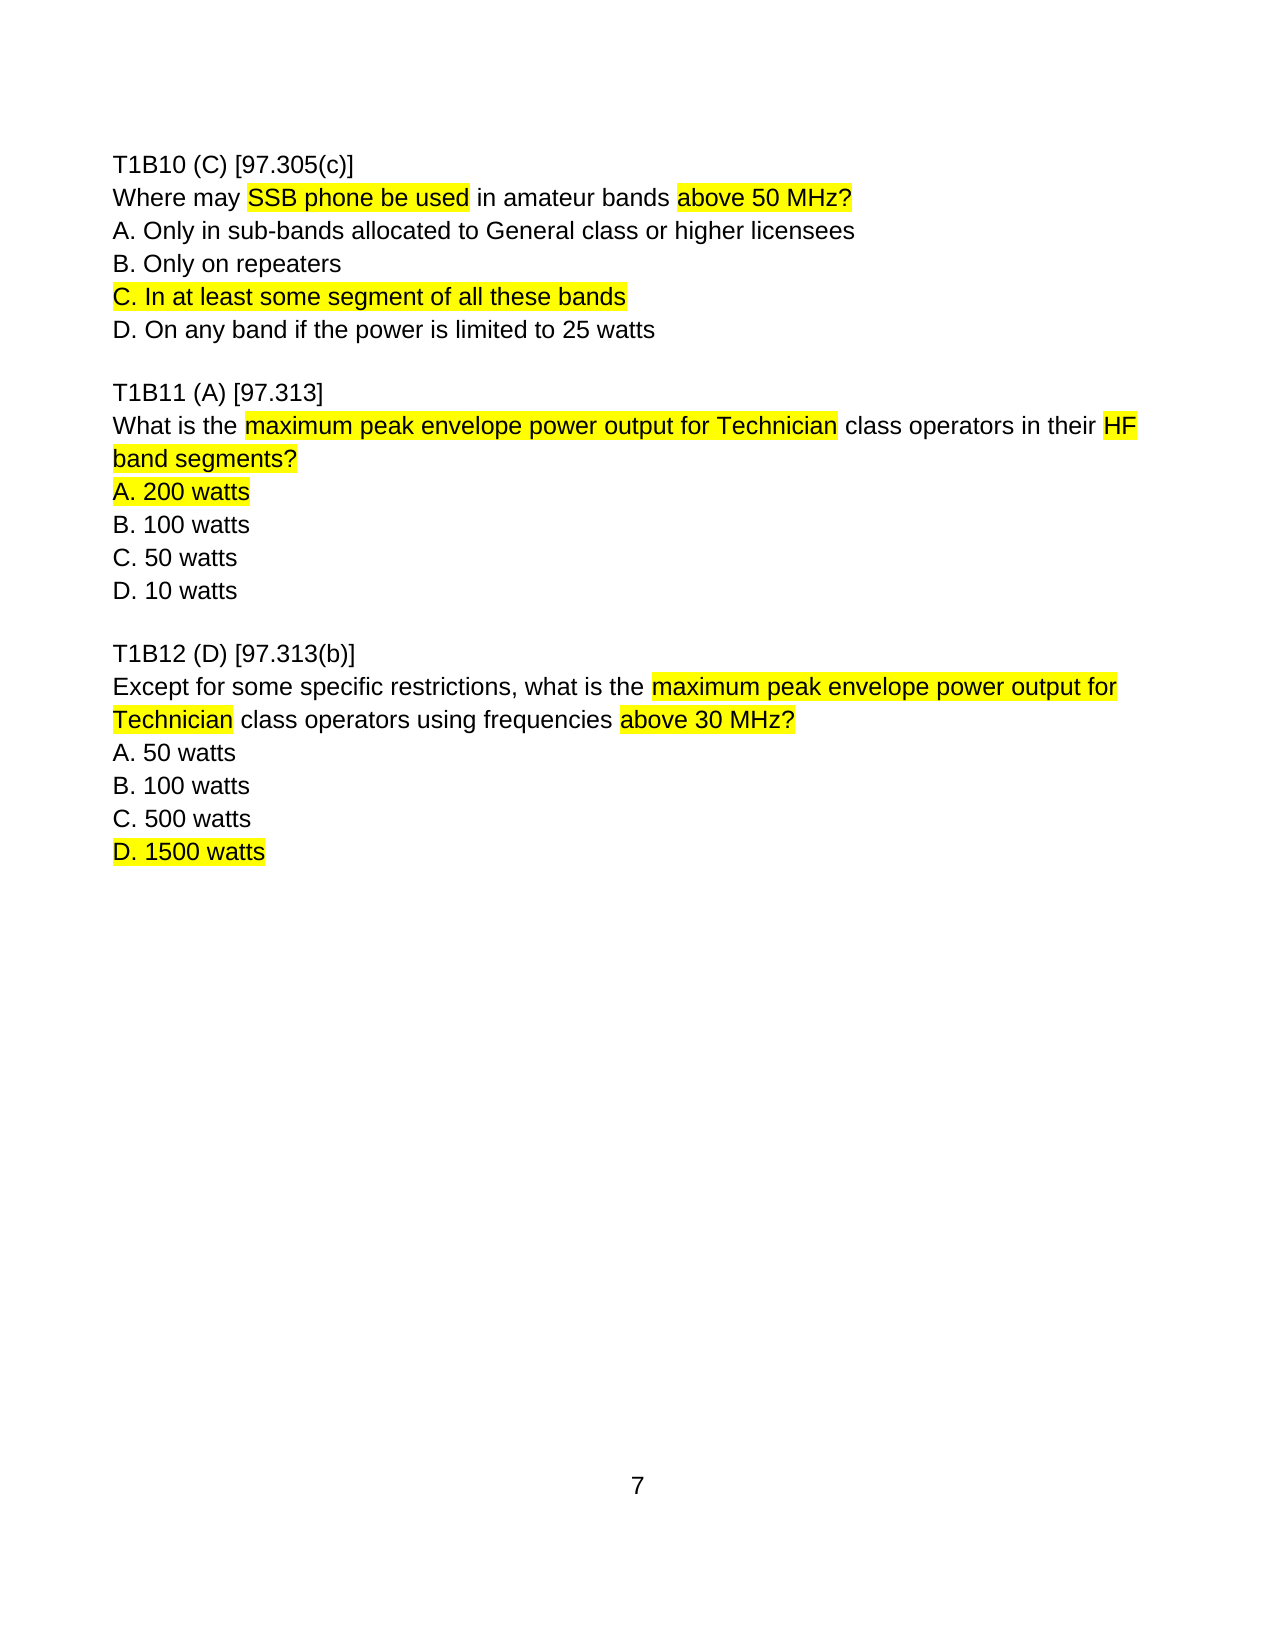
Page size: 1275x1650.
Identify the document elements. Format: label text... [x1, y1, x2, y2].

text T1B11 (A) [97.313] What is the maximum peak envelope power output for Technician class operators in their HF band segments? A. 200 watts B. 100 watts C. 50 watts D. 10 watts [112, 378, 1162, 605]
text T1B12 (D) [97.313(b)] Except for some specific restrictions, what is the maximum peak envelope power output for Technician class operators using frequencies above 30 MHz? A. 50 watts B. 100 watts C. 500 watts D. 1500 watts [112, 639, 1162, 866]
text T1B10 (C) [97.305(c)] Where may SSB phone be used in amateur bands above 50 MHz? A. Only in sub-bands allocated to General class or higher licensees B. Only on repeaters C. In at least some segment of all these bands D. On any band if the power is limited to 25 watts [112, 150, 1162, 344]
